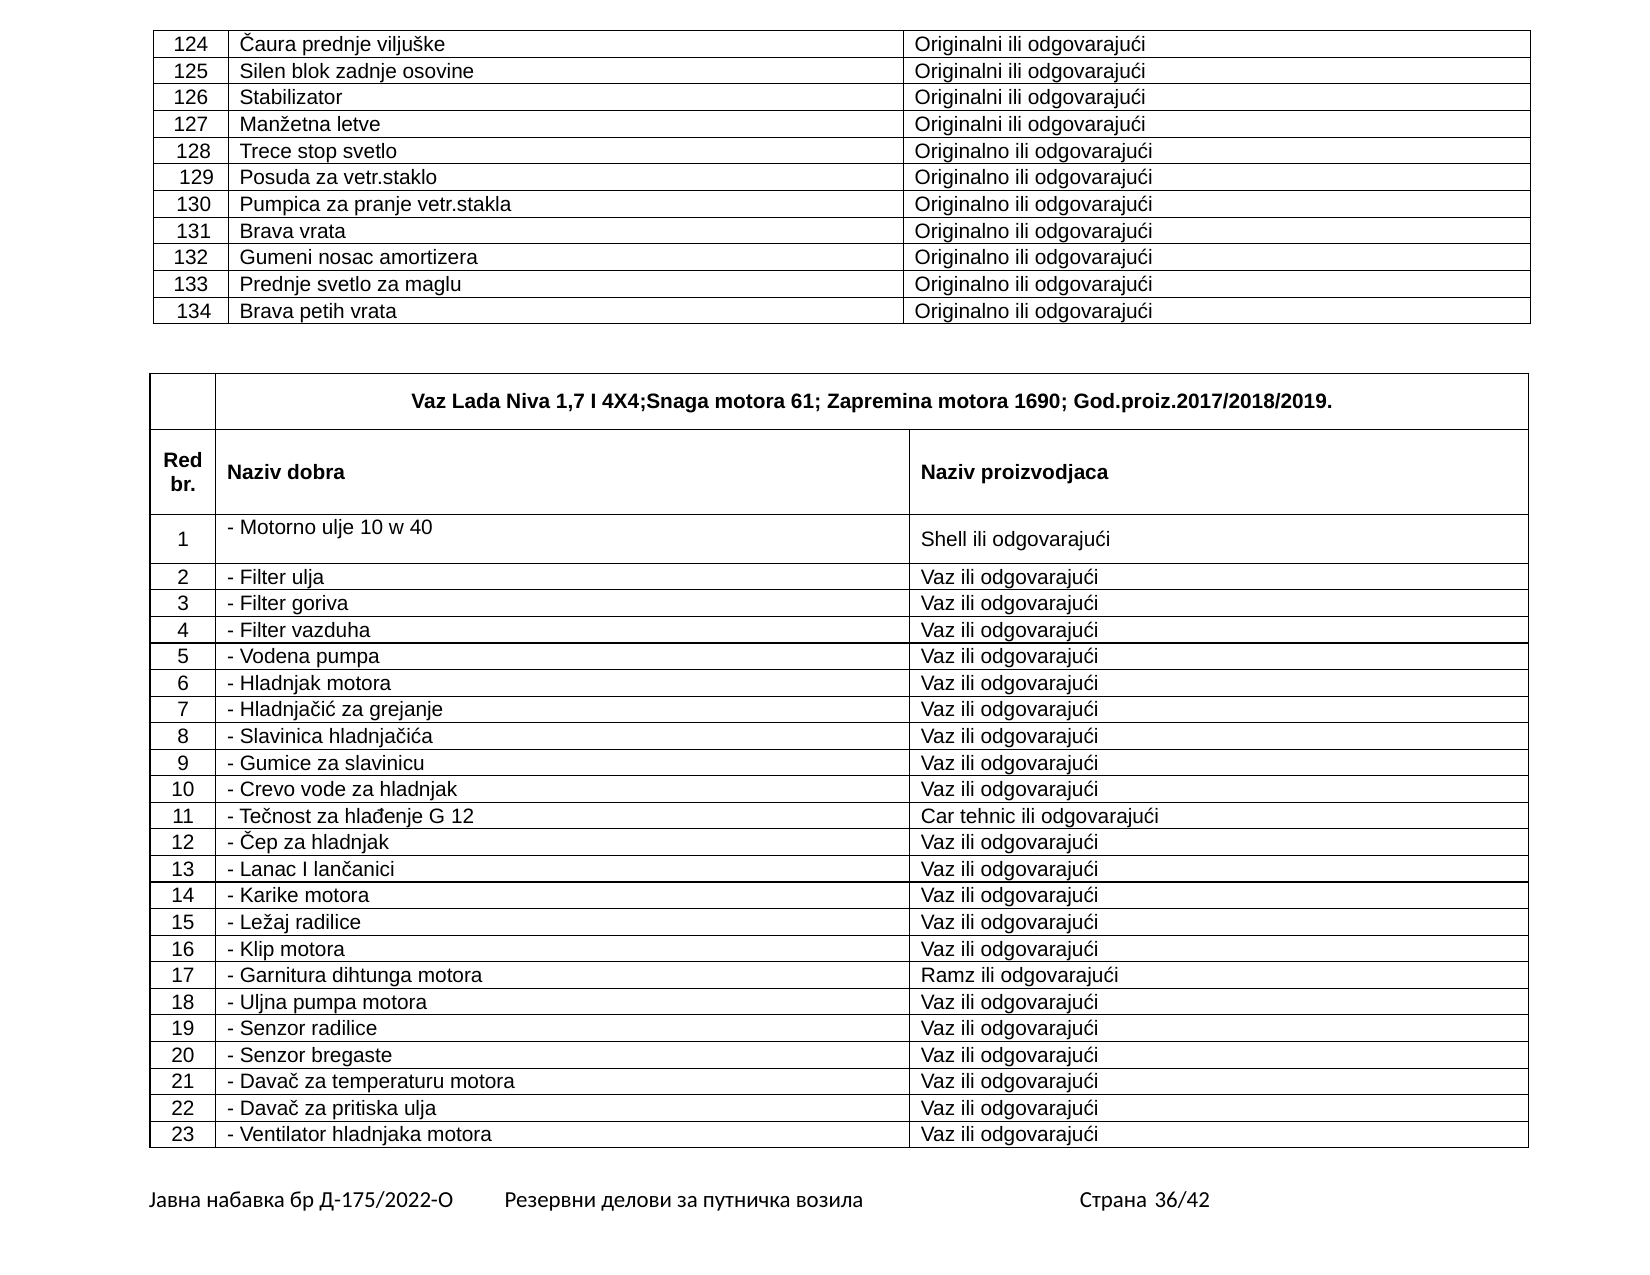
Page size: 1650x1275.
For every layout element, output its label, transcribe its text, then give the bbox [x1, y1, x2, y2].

table_cell Gumeni nosac amortizera [229, 244, 903, 270]
table_cell Vaz ili odgovarajući [910, 1015, 1528, 1041]
table_cell - Lanac I lančanici [216, 856, 909, 881]
table_cell 16 [151, 936, 215, 961]
table_cell 129 [154, 164, 228, 190]
table_cell Vaz ili odgovarajući [910, 590, 1528, 616]
table_cell 23 [151, 1122, 215, 1147]
table_cell - Čep za hladnjak [216, 829, 909, 855]
table_cell Originalni ili odgovarajući [904, 58, 1530, 83]
table_cell 11 [151, 803, 215, 828]
table_cell - Uljna pumpa motora [216, 989, 909, 1014]
table_cell 9 [151, 750, 215, 775]
table_cell 19 [151, 1015, 215, 1041]
table_cell Shell ili odgovarajući [910, 515, 1528, 563]
table_cell 126 [154, 84, 228, 110]
table_cell Brava vrata [229, 218, 903, 243]
table_cell 15 [151, 909, 215, 934]
table_cell Vaz ili odgovarajući [910, 1069, 1528, 1094]
table_cell - Filter vazduha [216, 617, 909, 642]
table_cell Pumpica za pranje vetr.stakla [229, 191, 903, 217]
table_cell 17 [151, 962, 215, 988]
table_cell 20 [151, 1042, 215, 1067]
table_cell Vaz ili odgovarajući [910, 1122, 1528, 1147]
table_cell Naziv dobra [216, 430, 909, 514]
table_cell 127 [154, 111, 228, 137]
table_cell - Garnitura dihtunga motora [216, 962, 909, 988]
table_cell 4 [151, 617, 215, 642]
table_cell - Senzor bregaste [216, 1042, 909, 1067]
table_cell Trece stop svetlo [229, 138, 903, 163]
table_cell Originalno ili odgovarajući [904, 271, 1530, 297]
table_cell Silen blok zadnje osovine [229, 58, 903, 83]
table_cell 14 [151, 883, 215, 908]
table_cell Posuda za vetr.staklo [229, 164, 903, 190]
table_cell Originalni ili odgovarajući [904, 111, 1530, 137]
table_cell - Filter ulja [216, 564, 909, 589]
table_cell - Gumice za slavinicu [216, 750, 909, 775]
table_cell Brava petih vrata [229, 298, 903, 323]
table_cell 3 [151, 590, 215, 616]
table_cell - Senzor radilice [216, 1015, 909, 1041]
table_cell Originalno ili odgovarajući [904, 191, 1530, 217]
table_cell Originalni ili odgovarajući [904, 31, 1530, 57]
table_cell 12 [151, 829, 215, 855]
table_cell Prednje svetlo za maglu [229, 271, 903, 297]
table_cell 125 [154, 58, 228, 83]
table_cell 5 [151, 644, 215, 669]
table_cell - Slavinica hladnjačića [216, 723, 909, 749]
table_cell Originalno ili odgovarajući [904, 244, 1530, 270]
table_cell 128 [154, 138, 228, 163]
table_cell - Vodena pumpa [216, 644, 909, 669]
table_cell Originalno ili odgovarajući [904, 164, 1530, 190]
table_cell - Hladnjak motora [216, 670, 909, 696]
table_cell - Filter goriva [216, 590, 909, 616]
table_cell Vaz ili odgovarajući [910, 776, 1528, 802]
table_cell - Davač za temperaturu motora [216, 1069, 909, 1094]
table_cell Vaz ili odgovarajući [910, 989, 1528, 1014]
table_cell Vaz ili odgovarajući [910, 750, 1528, 775]
table_cell Manžetna letve [229, 111, 903, 137]
table_cell Vaz ili odgovarajući [910, 617, 1528, 642]
table_cell Vaz ili odgovarajući [910, 697, 1528, 722]
table_header [151, 374, 215, 429]
table_cell Vaz ili odgovarajući [910, 909, 1528, 934]
table_cell Ramz ili odgovarajući [910, 962, 1528, 988]
table_cell - Motorno ulje 10 w 40 [216, 515, 909, 563]
table_header Vaz Lada Niva 1,7 I 4X4;Snaga motora 61; Zapremina motora 1690; God.proiz.2017/2018/2019. [216, 374, 1528, 429]
table_cell Vaz ili odgovarajući [910, 1042, 1528, 1067]
table_cell Vaz ili odgovarajući [910, 564, 1528, 589]
table_cell Naziv proizvodjaca [910, 430, 1528, 514]
table_cell 2 [151, 564, 215, 589]
table_cell 22 [151, 1095, 215, 1121]
table_cell Vaz ili odgovarajući [910, 829, 1528, 855]
table_cell - Ležaj radilice [216, 909, 909, 934]
table_cell 133 [154, 271, 228, 297]
table_cell Originalno ili odgovarajući [904, 298, 1530, 323]
table_cell 18 [151, 989, 215, 1014]
table_cell Čaura prednje viljuške [229, 31, 903, 57]
table_cell - Klip motora [216, 936, 909, 961]
table_cell 1 [151, 515, 215, 563]
table_cell 6 [151, 670, 215, 696]
table_cell Vaz ili odgovarajući [910, 1095, 1528, 1121]
table_cell - Karike motora [216, 883, 909, 908]
table_cell Vaz ili odgovarajući [910, 670, 1528, 696]
table_cell Vaz ili odgovarajući [910, 936, 1528, 961]
table_cell Vaz ili odgovarajući [910, 723, 1528, 749]
table_cell - Davač za pritiska ulja [216, 1095, 909, 1121]
table_cell 21 [151, 1069, 215, 1094]
table_cell 131 [154, 218, 228, 243]
table_cell Vaz ili odgovarajući [910, 856, 1528, 881]
table_cell 7 [151, 697, 215, 722]
table_cell Vaz ili odgovarajući [910, 644, 1528, 669]
table_cell Originalno ili odgovarajući [904, 138, 1530, 163]
table_cell 13 [151, 856, 215, 881]
table_cell 132 [154, 244, 228, 270]
table_cell Originalno ili odgovarajući [904, 218, 1530, 243]
table_cell 130 [154, 191, 228, 217]
table_cell - Hladnjačić za grejanje [216, 697, 909, 722]
table_cell - Tečnost za hlađenje G 12 [216, 803, 909, 828]
table_cell Stabilizator [229, 84, 903, 110]
table_cell 124 [154, 31, 228, 57]
table_cell 8 [151, 723, 215, 749]
table_cell Vaz ili odgovarajući [910, 883, 1528, 908]
table_cell - Crevo vode za hladnjak [216, 776, 909, 802]
table_cell Car tehnic ili odgovarajući [910, 803, 1528, 828]
table_cell Originalni ili odgovarajući [904, 84, 1530, 110]
table_cell Red br. [151, 430, 215, 514]
table_cell 10 [151, 776, 215, 802]
table_cell - Ventilator hladnjaka motora [216, 1122, 909, 1147]
table_cell 134 [154, 298, 228, 323]
